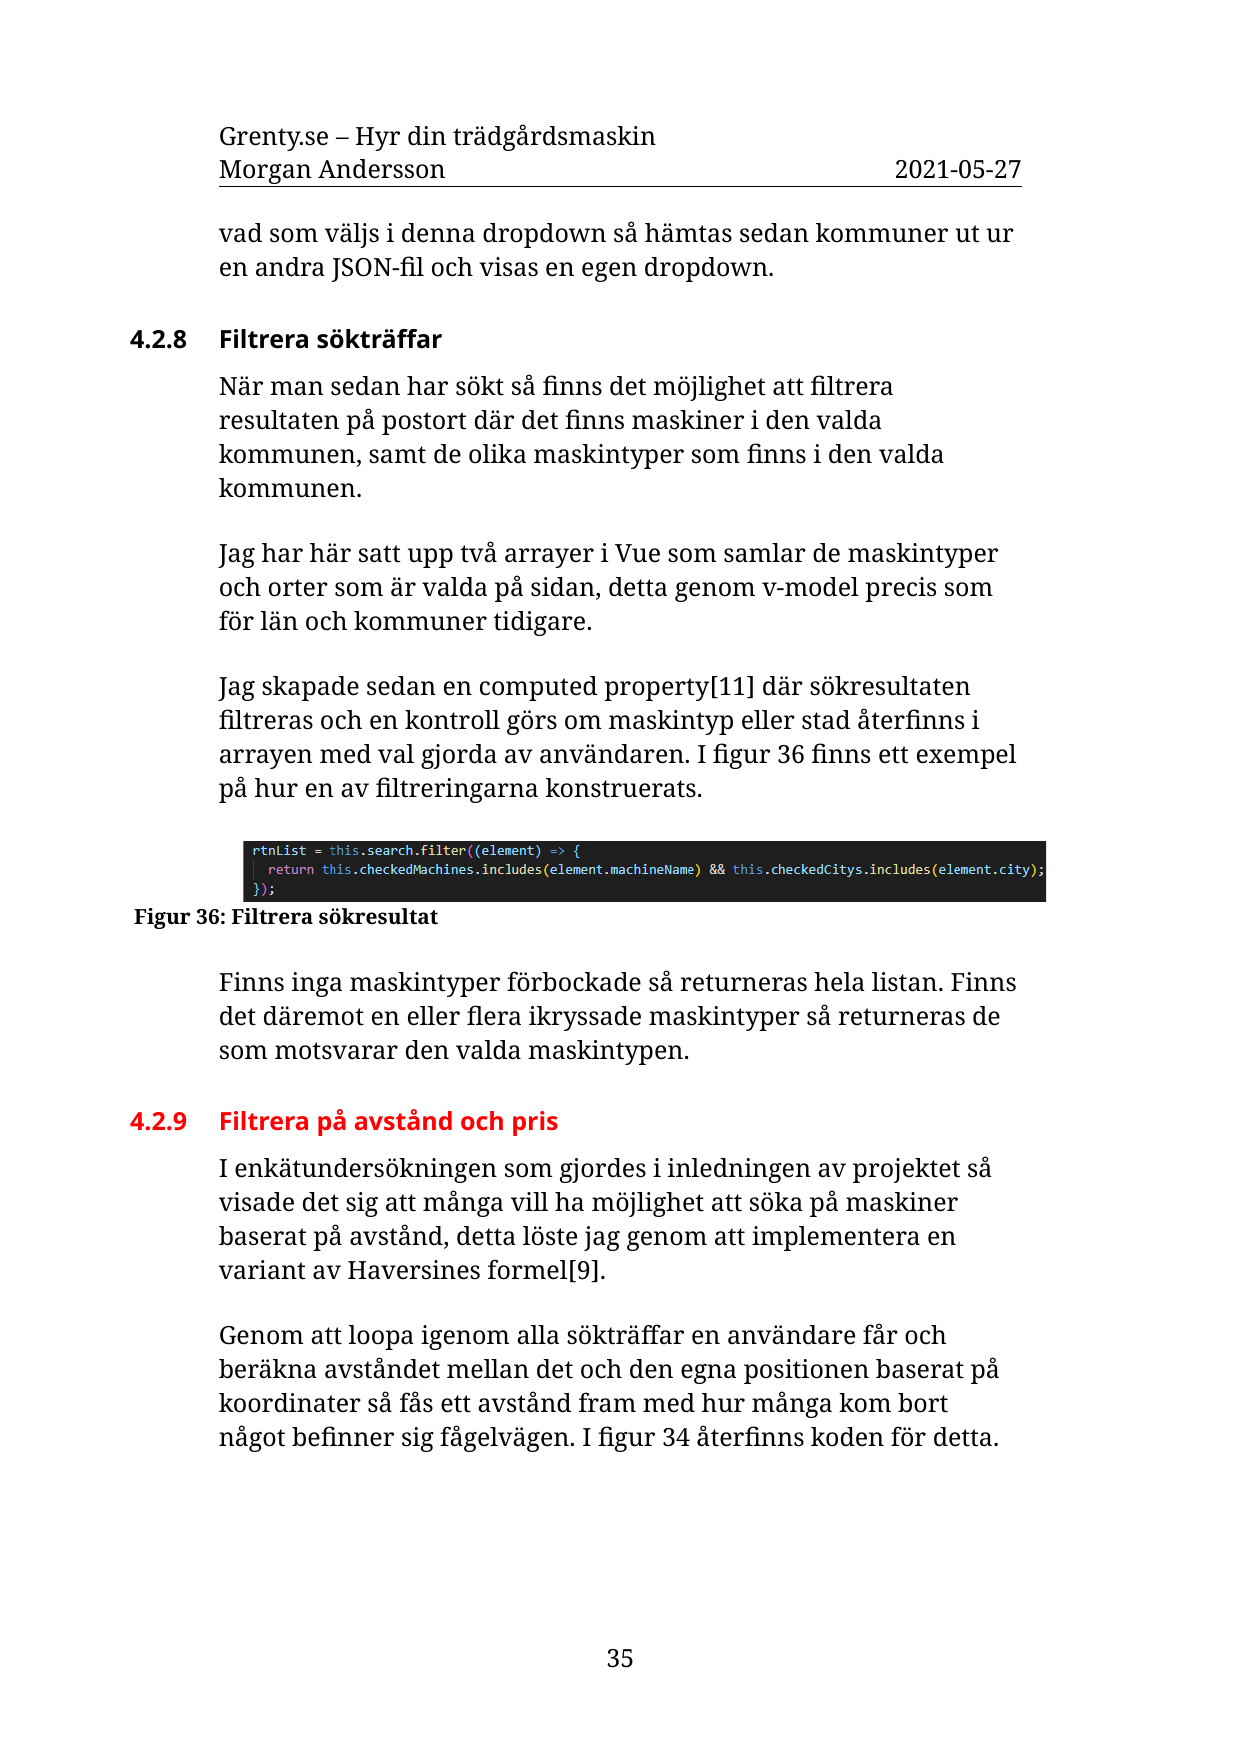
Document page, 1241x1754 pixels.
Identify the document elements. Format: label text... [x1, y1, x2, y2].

text [134, 829, 1156, 842]
text Jag har här satt upp två arrayer i Vue som samlar de maskintyper och orter som är valda på sidan, detta genom v-model precis som för län och kommuner tidigare. [218, 535, 1022, 637]
text Jag skapade sedan en computed property[11] där sökresultaten filtreras och en kontroll görs om maskintyp eller stad återfinns i arrayen med val gjorda av användaren. I figur 36 finns ett exempel på hur en av filtreringarna konstruerats. [218, 668, 1022, 804]
text I enkätundersökningen som gjordes i inledningen av projektet så visade det sig att många vill ha möjlighet att söka på maskiner baserat på avstånd, detta löste jag genom att implementera en variant av Haversines formel[9]. [218, 1151, 1022, 1287]
text Figur 36: Filtrera sökresultat [134, 902, 1156, 930]
text När man sedan har sökt så finns det möjlighet att filtrera resultaten på postort där det finns maskiner i den valda kommunen, samt de olika maskintyper som finns i den valda kommunen. [218, 368, 1022, 504]
subtitle Filtrera sökträffar [130, 321, 1022, 355]
picture [243, 841, 1047, 902]
text vad som väljs i denna dropdown så hämtas sedan kommuner ut ur en andra JSON-fil och visas en egen dropdown. [218, 216, 1022, 284]
text Genom att loopa igenom alla sökträffar en användare får och beräkna avståndet mellan det och den egna positionen baserat på koordinater så fås ett avstånd fram med hur många kom bort något befinner sig fågelvägen. I figur 34 återfinns koden för detta. [218, 1318, 1022, 1454]
text Finns inga maskintyper förbockade så returneras hela listan. Finns det däremot en eller flera ikryssade maskintyper så returneras de som motsvarar den valda maskintypen. [218, 930, 1022, 1067]
subtitle Filtrera på avstånd och pris [130, 1104, 1022, 1138]
